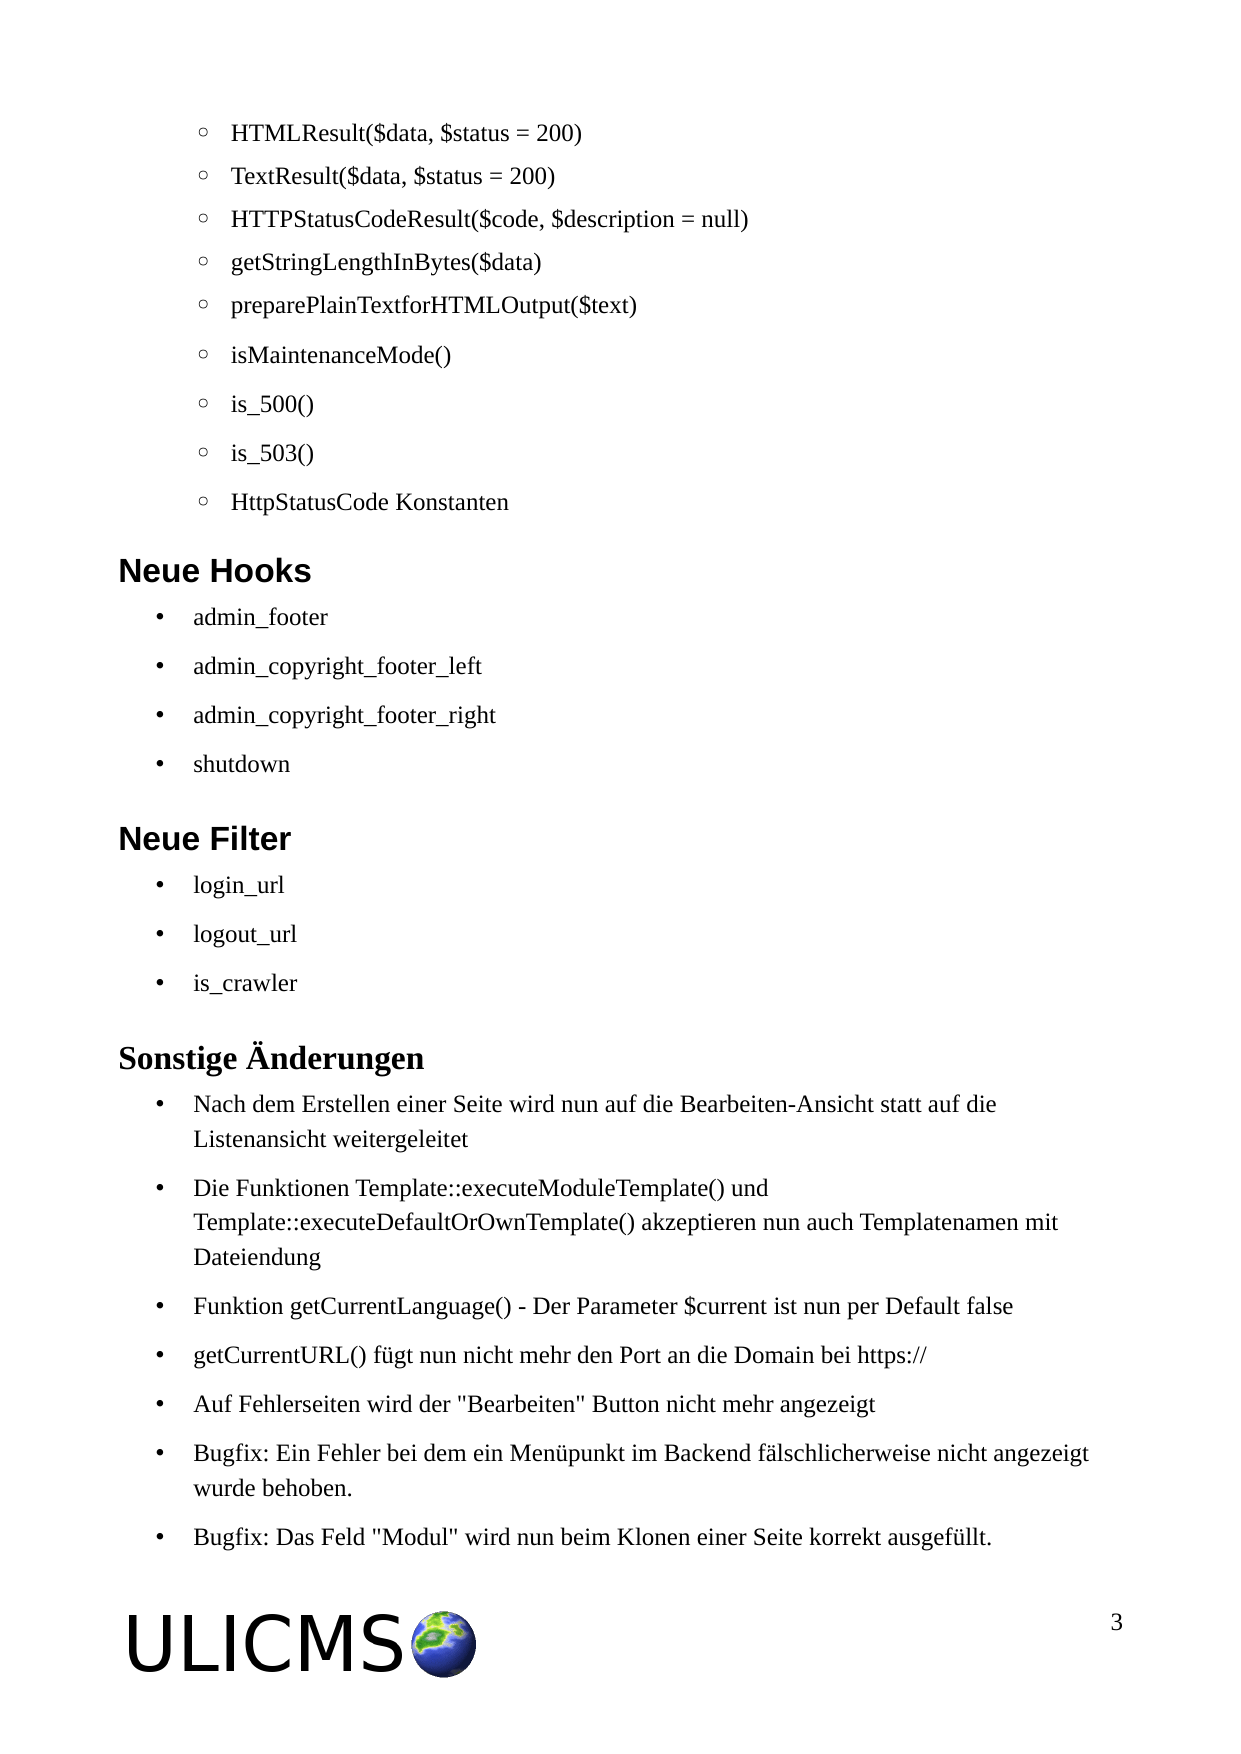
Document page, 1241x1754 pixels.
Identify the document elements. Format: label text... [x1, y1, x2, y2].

list TextResult($data, $status = 200) [193, 161, 1123, 190]
list Bugfix: Ein Fehler bei dem ein Menüpunkt im Backend fälschlicherweise nicht angezeigt wurde behoben. [156, 1438, 1123, 1501]
list HTTPStatusCodeResult($code, $description = null) [193, 204, 1123, 233]
list getStringLengthInBytes($data) [193, 247, 1123, 276]
list is_500() [193, 389, 1123, 417]
list logout_url [156, 919, 1123, 948]
subtitle Neue Filter [118, 819, 1123, 858]
subtitle Neue Hooks [118, 551, 1123, 589]
list shutdown [156, 749, 1123, 778]
list Bugfix: Das Feld "Modul" wird nun beim Klonen einer Seite korrekt ausgefüllt. [156, 1522, 1123, 1550]
list preparePlainTextforHTMLOutput($text) [193, 291, 1123, 319]
list admin_copyright_footer_left [156, 651, 1123, 680]
list is_503() [193, 438, 1123, 467]
list Nach dem Erstellen einer Seite wird nun auf die Bearbeiten-Ansicht statt auf die Listenansicht weitergeleitet [156, 1089, 1123, 1153]
list is_crawler [156, 968, 1123, 997]
picture [118, 1607, 479, 1681]
list Die Funktionen Template::executeModuleTemplate() und Template::executeDefaultOrOwnTemplate() akzeptieren nun auch Templatenamen mit Dateiendung [156, 1173, 1123, 1271]
list Funktion getCurrentLanguage() - Der Parameter $current ist nun per Default false [156, 1291, 1123, 1320]
list HTMLResult($data, $status = 200) [193, 118, 1123, 147]
subtitle Sonstige Änderungen [118, 1038, 1123, 1077]
list admin_footer [156, 602, 1123, 631]
list getCurrentURL() fügt nun nicht mehr den Port an die Domain bei https:// [156, 1340, 1123, 1369]
list Auf Fehlerseiten wird der "Bearbeiten" Button nicht mehr angezeigt [156, 1389, 1123, 1418]
list isMaintenanceMode() [193, 340, 1123, 368]
list HttpStatusCode Konstanten [193, 487, 1123, 516]
list login_url [156, 870, 1123, 899]
list admin_copyright_footer_right [156, 700, 1123, 729]
